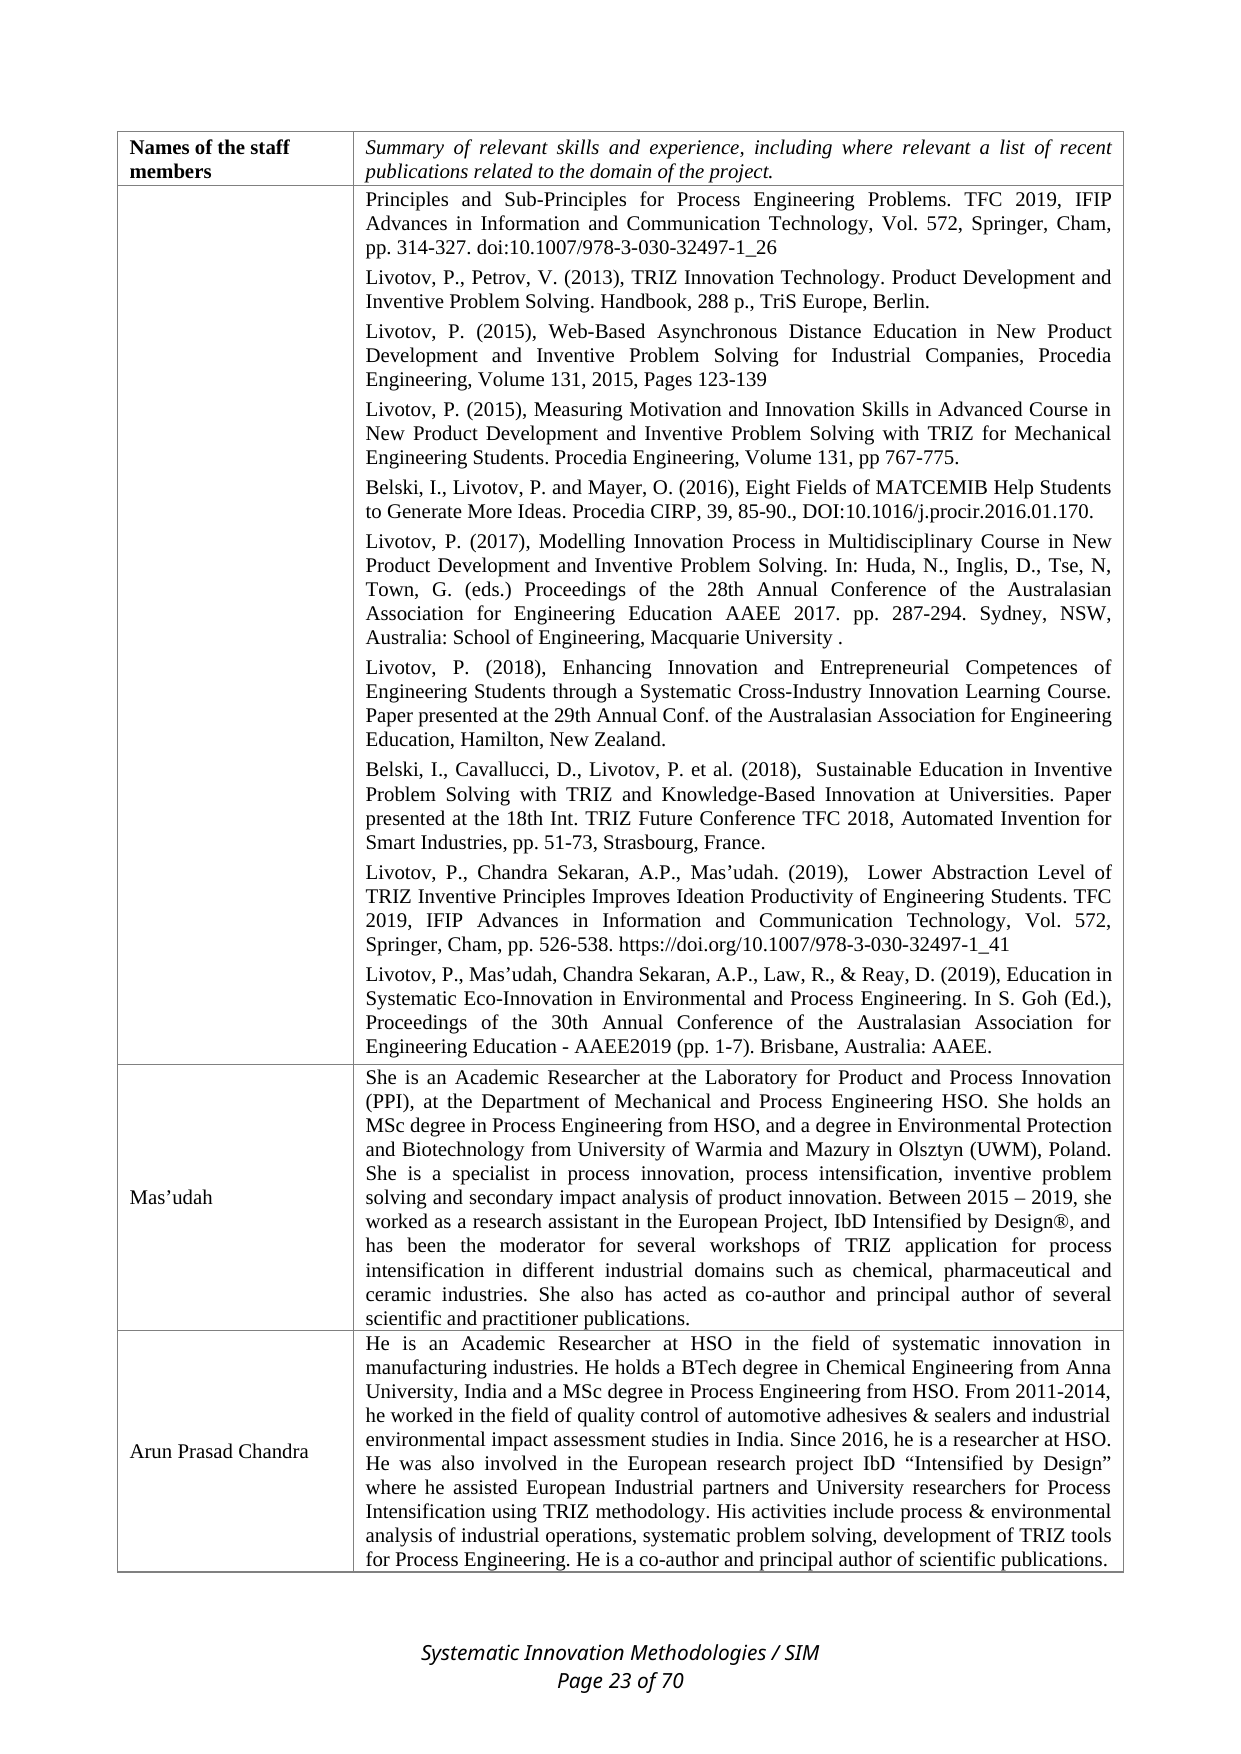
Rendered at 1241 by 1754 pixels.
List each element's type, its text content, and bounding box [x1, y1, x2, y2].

table_cell Arun Prasad Chandra [118, 1331, 353, 1571]
table_cell He is an Academic Researcher at HSO in the field of systematic innovation in manufacturing industries. He holds a BTech degree in Chemical Engineering from Anna University, India and a MSc degree in Process Engineering from HSO. From 2011-2014, he worked in the field of quality control of automotive adhesives & sealers and industrial environmental impact assessment studies in India. Since 2016, he is a researcher at HSO. He was also involved in the European research project IbD “Intensified by Design” where he assisted European Industrial partners and University researchers for Process Intensification using TRIZ methodology. His activities include process & environmental analysis of industrial operations, systematic problem solving, development of TRIZ tools for Process Engineering. He is a co-author and principal author of scientific publications. [354, 1331, 1123, 1571]
table_cell She is an Academic Researcher at the Laboratory for Product and Process Innovation (PPI), at the Department of Mechanical and Process Engineering HSO. She holds an MSc degree in Process Engineering from HSO, and a degree in Environmental Protection and Biotechnology from University of Warmia and Mazury in Olsztyn (UWM), Poland. She is a specialist in process innovation, process intensification, inventive problem solving and secondary impact analysis of product innovation. Between 2015 – 2019, she worked as a research assistant in the European Project, IbD Intensified by Design®, and has been the moderator for several workshops of TRIZ application for process intensification in different industrial domains such as chemical, pharmaceutical and ceramic industries. She also has acted as co-author and principal author of several scientific and practitioner publications. [354, 1065, 1123, 1330]
table_header Summary of relevant skills and experience, including where relevant a list of recent publications related to the domain of the project. [354, 132, 1123, 185]
table_header Names of the staff members [118, 132, 353, 185]
table_cell [118, 186, 353, 1064]
table_cell Mas’udah [118, 1065, 353, 1330]
table_cell Principles and Sub-Principles for Process Engineering Problems. TFC 2019, IFIP Advances in Information and Communication Technology, Vol. 572, Springer, Cham, pp. 314-327. doi:10.1007/978-3-030-32497-1_26 Livotov, P., Petrov, V. (2013), TRIZ Innovation Technology. Product Development and Inventive Problem Solving. Handbook, 288 p., TriS Europe, Berlin. Livotov, P. (2015), Web-Based Asynchronous Distance Education in New Product Development and Inventive Problem Solving for Industrial Companies, Procedia Engineering, Volume 131, 2015, Pages 123-139 Livotov, P. (2015), Measuring Motivation and Innovation Skills in Advanced Course in New Product Development and Inventive Problem Solving with TRIZ for Mechanical Engineering Students. Procedia Engineering, Volume 131, pp 767-775. Belski, I., Livotov, P. and Mayer, O. (2016), Eight Fields of MATCEMIB Help Students to Generate More Ideas. Procedia CIRP, 39, 85-90., DOI:10.1016/j.procir.2016.01.170. Livotov, P. (2017), Modelling Innovation Process in Multidisciplinary Course in New Product Development and Inventive Problem Solving. In: Huda, N., Inglis, D., Tse, N, Town, G. (eds.) Proceedings of the 28th Annual Conference of the Australasian Association for Engineering Education AAEE 2017. pp. 287-294. Sydney, NSW, Australia: School of Engineering, Macquarie University . Livotov, P. (2018), Enhancing Innovation and Entrepreneurial Competences of Engineering Students through a Systematic Cross-Industry Innovation Learning Course. Paper presented at the 29th Annual Conf. of the Australasian Association for Engineering Education, Hamilton, New Zealand. Belski, I., Cavallucci, D., Livotov, P. et al. (2018), Sustainable Education in Inventive Problem Solving with TRIZ and Knowledge-Based Innovation at Universities. Paper presented at the 18th Int. TRIZ Future Conference TFC 2018, Automated Invention for Smart Industries, pp. 51-73, Strasbourg, France. Livotov, P., Chandra Sekaran, A.P., Mas’udah. (2019), Lower Abstraction Level of TRIZ Inventive Principles Improves Ideation Productivity of Engineering Students. TFC 2019, IFIP Advances in Information and Communication Technology, Vol. 572, Springer, Cham, pp. 526-538. https://doi.org/10.1007/978-3-030-32497-1_41 Livotov, P., Mas’udah, Chandra Sekaran, A.P., Law, R., & Reay, D. (2019), Education in Systematic Eco-Innovation in Environmental and Process Engineering. In S. Goh (Ed.), Proceedings of the 30th Annual Conference of the Australasian Association for Engineering Education - AAEE2019 (pp. 1-7). Brisbane, Australia: AAEE. [354, 186, 1123, 1064]
